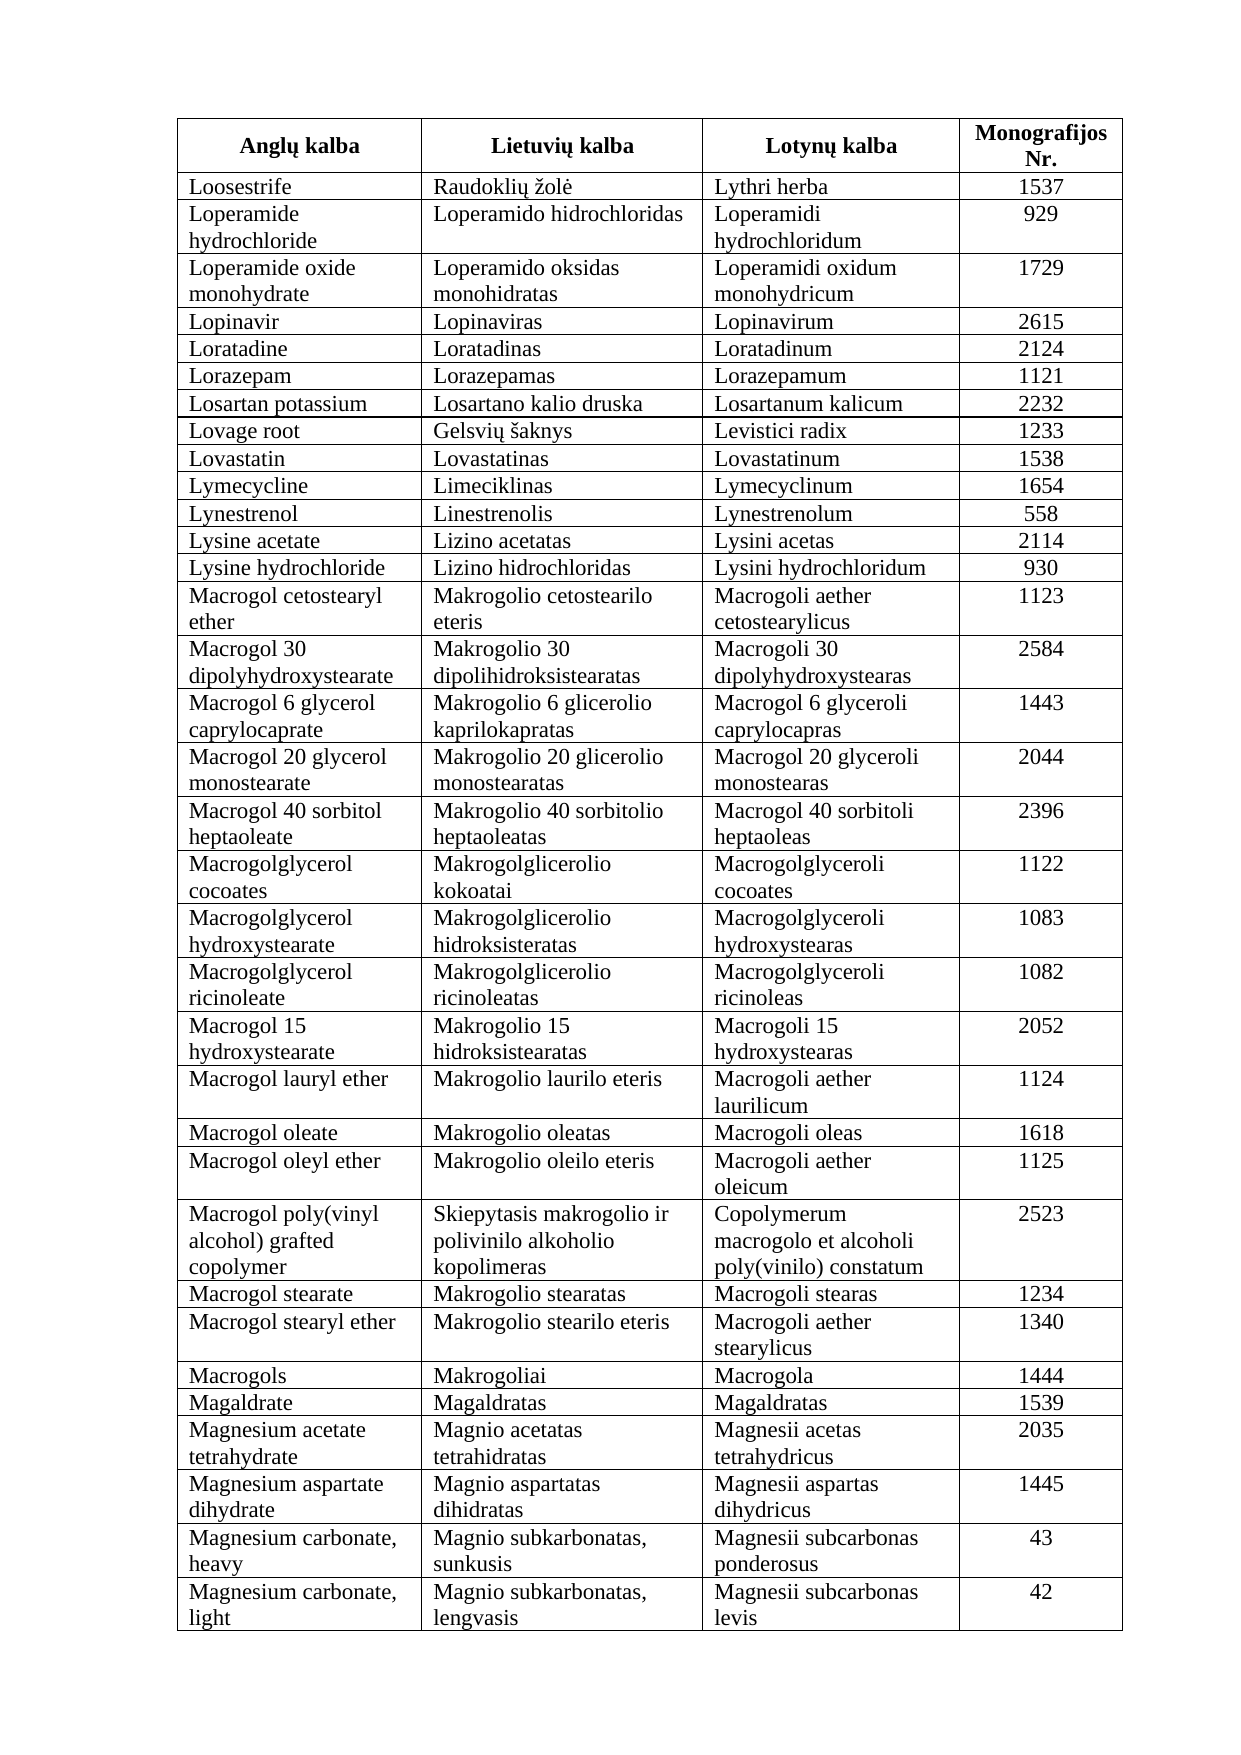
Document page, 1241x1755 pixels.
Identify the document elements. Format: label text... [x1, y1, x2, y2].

table_cell Linestrenolis [422, 500, 702, 526]
table_cell 1654 [960, 472, 1122, 498]
table_cell Magaldratas [703, 1389, 959, 1415]
table_cell Limeciklinas [422, 472, 702, 498]
table_cell Macrogoli oleas [703, 1119, 959, 1146]
table_cell Macrogolglyceroli ricinoleas [703, 958, 959, 1011]
table_cell Macrogolglycerol hydroxystearate [178, 904, 421, 957]
table_header Anglų kalba [178, 119, 421, 172]
table_cell Lizino hidrochloridas [422, 554, 702, 581]
table_cell Macrogol 40 sorbitoli heptaoleas [703, 797, 959, 849]
table_cell 2114 [960, 527, 1122, 553]
table_cell Losartanum kalicum [703, 390, 959, 416]
table_cell Lysini acetas [703, 527, 959, 553]
table_cell Lysine acetate [178, 527, 421, 553]
table_cell Lizino acetatas [422, 527, 702, 553]
table_cell Magaldrate [178, 1389, 421, 1415]
table_cell Macrogol 15 hydroxystearate [178, 1012, 421, 1064]
table_cell Makrogolio stearatas [422, 1281, 702, 1307]
table_cell Lopinavirum [703, 308, 959, 334]
table_cell 1082 [960, 958, 1122, 1011]
table_cell Macrogoli aether laurilicum [703, 1066, 959, 1118]
table_cell Makrogolglicerolio hidroksisteratas [422, 904, 702, 957]
table_cell 1234 [960, 1281, 1122, 1307]
table_cell Macrogolglyceroli hydroxystearas [703, 904, 959, 957]
table_cell 1729 [960, 254, 1122, 307]
table_cell Macrogol stearate [178, 1281, 421, 1307]
table_cell 929 [960, 200, 1122, 253]
table_cell Makrogolio oleatas [422, 1119, 702, 1146]
table_cell Lopinaviras [422, 308, 702, 334]
table_cell Loperamidi hydrochloridum [703, 200, 959, 253]
table_cell Lorazepam [178, 363, 421, 389]
table_cell Makrogolglicerolio ricinoleatas [422, 958, 702, 1011]
table_cell Lymecycline [178, 472, 421, 498]
table_cell 1233 [960, 418, 1122, 444]
table_cell Macrogol 20 glycerol monostearate [178, 743, 421, 796]
table_cell Loratadinum [703, 335, 959, 362]
table_cell 1539 [960, 1389, 1122, 1415]
table_cell 1124 [960, 1066, 1122, 1118]
table_cell Macrogoli aether stearylicus [703, 1308, 959, 1361]
table_cell 2044 [960, 743, 1122, 796]
table_cell Magnesium acetate tetrahydrate [178, 1416, 421, 1469]
table_cell Magnesium aspartate dihydrate [178, 1470, 421, 1523]
table_cell Lovage root [178, 418, 421, 444]
table_cell 2615 [960, 308, 1122, 334]
table_cell Levistici radix [703, 418, 959, 444]
table_cell Macrogoli 15 hydroxystearas [703, 1012, 959, 1064]
table_cell 1443 [960, 689, 1122, 742]
table_cell Magnio acetatas tetrahidratas [422, 1416, 702, 1469]
table_cell Macrogol stearyl ether [178, 1308, 421, 1361]
table_cell 2124 [960, 335, 1122, 362]
table_cell Macrogol lauryl ether [178, 1066, 421, 1118]
table_cell 2232 [960, 390, 1122, 416]
table_cell 2035 [960, 1416, 1122, 1469]
table_cell 1122 [960, 851, 1122, 903]
table_cell Makrogolio 30 dipolihidroksistearatas [422, 636, 702, 688]
table_cell Gelsvių šaknys [422, 418, 702, 444]
table_cell 1125 [960, 1147, 1122, 1199]
table_cell Macrogoli stearas [703, 1281, 959, 1307]
table_cell Magnesium carbonate, light [178, 1578, 421, 1630]
table_cell Lovastatinum [703, 445, 959, 471]
table_cell Makrogoliai [422, 1362, 702, 1388]
table_cell Macrogoli aether oleicum [703, 1147, 959, 1199]
table_cell Makrogolio 6 glicerolio kaprilokapratas [422, 689, 702, 742]
table_cell 1340 [960, 1308, 1122, 1361]
table_cell Lorazepamas [422, 363, 702, 389]
table_cell Loosestrife [178, 173, 421, 199]
table_cell Magnio aspartatas dihidratas [422, 1470, 702, 1523]
table_cell Macrogolglyceroli cocoates [703, 851, 959, 903]
table_cell Lymecyclinum [703, 472, 959, 498]
table_cell Macrogol 20 glyceroli monostearas [703, 743, 959, 796]
table_cell Skiepytasis makrogolio ir polivinilo alkoholio kopolimeras [422, 1200, 702, 1279]
table_cell 2523 [960, 1200, 1122, 1279]
table_cell Losartano kalio druska [422, 390, 702, 416]
table_cell Lysine hydrochloride [178, 554, 421, 581]
table_cell 930 [960, 554, 1122, 581]
table_cell Magnio subkarbonatas, lengvasis [422, 1578, 702, 1630]
table_cell 2584 [960, 636, 1122, 688]
table_cell Macrogol 40 sorbitol heptaoleate [178, 797, 421, 849]
table_cell Loperamide hydrochloride [178, 200, 421, 253]
table_cell Macrogol 30 dipolyhydroxystearate [178, 636, 421, 688]
table_cell Macrogoli aether cetostearylicus [703, 582, 959, 634]
table_cell 43 [960, 1524, 1122, 1577]
table_cell Loratadine [178, 335, 421, 362]
table_cell Macrogol cetostearyl ether [178, 582, 421, 634]
table_cell Makrogolglicerolio kokoatai [422, 851, 702, 903]
table_cell Magaldratas [422, 1389, 702, 1415]
table_cell Magnesii subcarbonas ponderosus [703, 1524, 959, 1577]
table_cell Lovastatinas [422, 445, 702, 471]
table_cell Lovastatin [178, 445, 421, 471]
table_cell Makrogolio 40 sorbitolio heptaoleatas [422, 797, 702, 849]
table_cell 1537 [960, 173, 1122, 199]
table_cell Losartan potassium [178, 390, 421, 416]
table_cell 2052 [960, 1012, 1122, 1064]
table_cell Macrogoli 30 dipolyhydroxystearas [703, 636, 959, 688]
table_header Lotynų kalba [703, 119, 959, 172]
table_cell Lynestrenolum [703, 500, 959, 526]
table_cell Lythri herba [703, 173, 959, 199]
table_cell Makrogolio oleilo eteris [422, 1147, 702, 1199]
table_cell Macrogol oleate [178, 1119, 421, 1146]
table_cell 1444 [960, 1362, 1122, 1388]
table_cell 42 [960, 1578, 1122, 1630]
table_cell Lysini hydrochloridum [703, 554, 959, 581]
table_cell Makrogolio stearilo eteris [422, 1308, 702, 1361]
table_cell Macrogolglycerol cocoates [178, 851, 421, 903]
table_cell Makrogolio 15 hidroksistearatas [422, 1012, 702, 1064]
table_cell 1445 [960, 1470, 1122, 1523]
table_cell 558 [960, 500, 1122, 526]
table_cell 1083 [960, 904, 1122, 957]
table_cell Lopinavir [178, 308, 421, 334]
table_cell 1538 [960, 445, 1122, 471]
table_cell Copolymerum macrogolo et alcoholi poly(vinilo) constatum [703, 1200, 959, 1279]
table_cell Loperamido oksidas monohidratas [422, 254, 702, 307]
table_cell Macrogol 6 glyceroli caprylocapras [703, 689, 959, 742]
table_cell Loperamidi oxidum monohydricum [703, 254, 959, 307]
table_cell Lorazepamum [703, 363, 959, 389]
table_cell Loratadinas [422, 335, 702, 362]
table_header Lietuvių kalba [422, 119, 702, 172]
table_cell Macrogola [703, 1362, 959, 1388]
table_cell 1121 [960, 363, 1122, 389]
table_cell Magnesii acetas tetrahydricus [703, 1416, 959, 1469]
table_cell Makrogolio laurilo eteris [422, 1066, 702, 1118]
table_cell Lynestrenol [178, 500, 421, 526]
table_cell Magnesii subcarbonas levis [703, 1578, 959, 1630]
table_cell Macrogol oleyl ether [178, 1147, 421, 1199]
table_cell Makrogolio cetostearilo eteris [422, 582, 702, 634]
table_cell Loperamido hidrochloridas [422, 200, 702, 253]
table_cell Magnesii aspartas dihydricus [703, 1470, 959, 1523]
table_cell 1618 [960, 1119, 1122, 1146]
table_cell Magnio subkarbonatas, sunkusis [422, 1524, 702, 1577]
table_cell 1123 [960, 582, 1122, 634]
table_cell Loperamide oxide monohydrate [178, 254, 421, 307]
table_cell Magnesium carbonate, heavy [178, 1524, 421, 1577]
table_cell Makrogolio 20 glicerolio monostearatas [422, 743, 702, 796]
table_cell Macrogolglycerol ricinoleate [178, 958, 421, 1011]
table_header Monografijos Nr. [960, 119, 1122, 172]
table_cell Macrogol 6 glycerol caprylocaprate [178, 689, 421, 742]
table_cell Macrogol poly(vinyl alcohol) grafted copolymer [178, 1200, 421, 1279]
table_cell 2396 [960, 797, 1122, 849]
table_cell Macrogols [178, 1362, 421, 1388]
table_cell Raudoklių žolė [422, 173, 702, 199]
